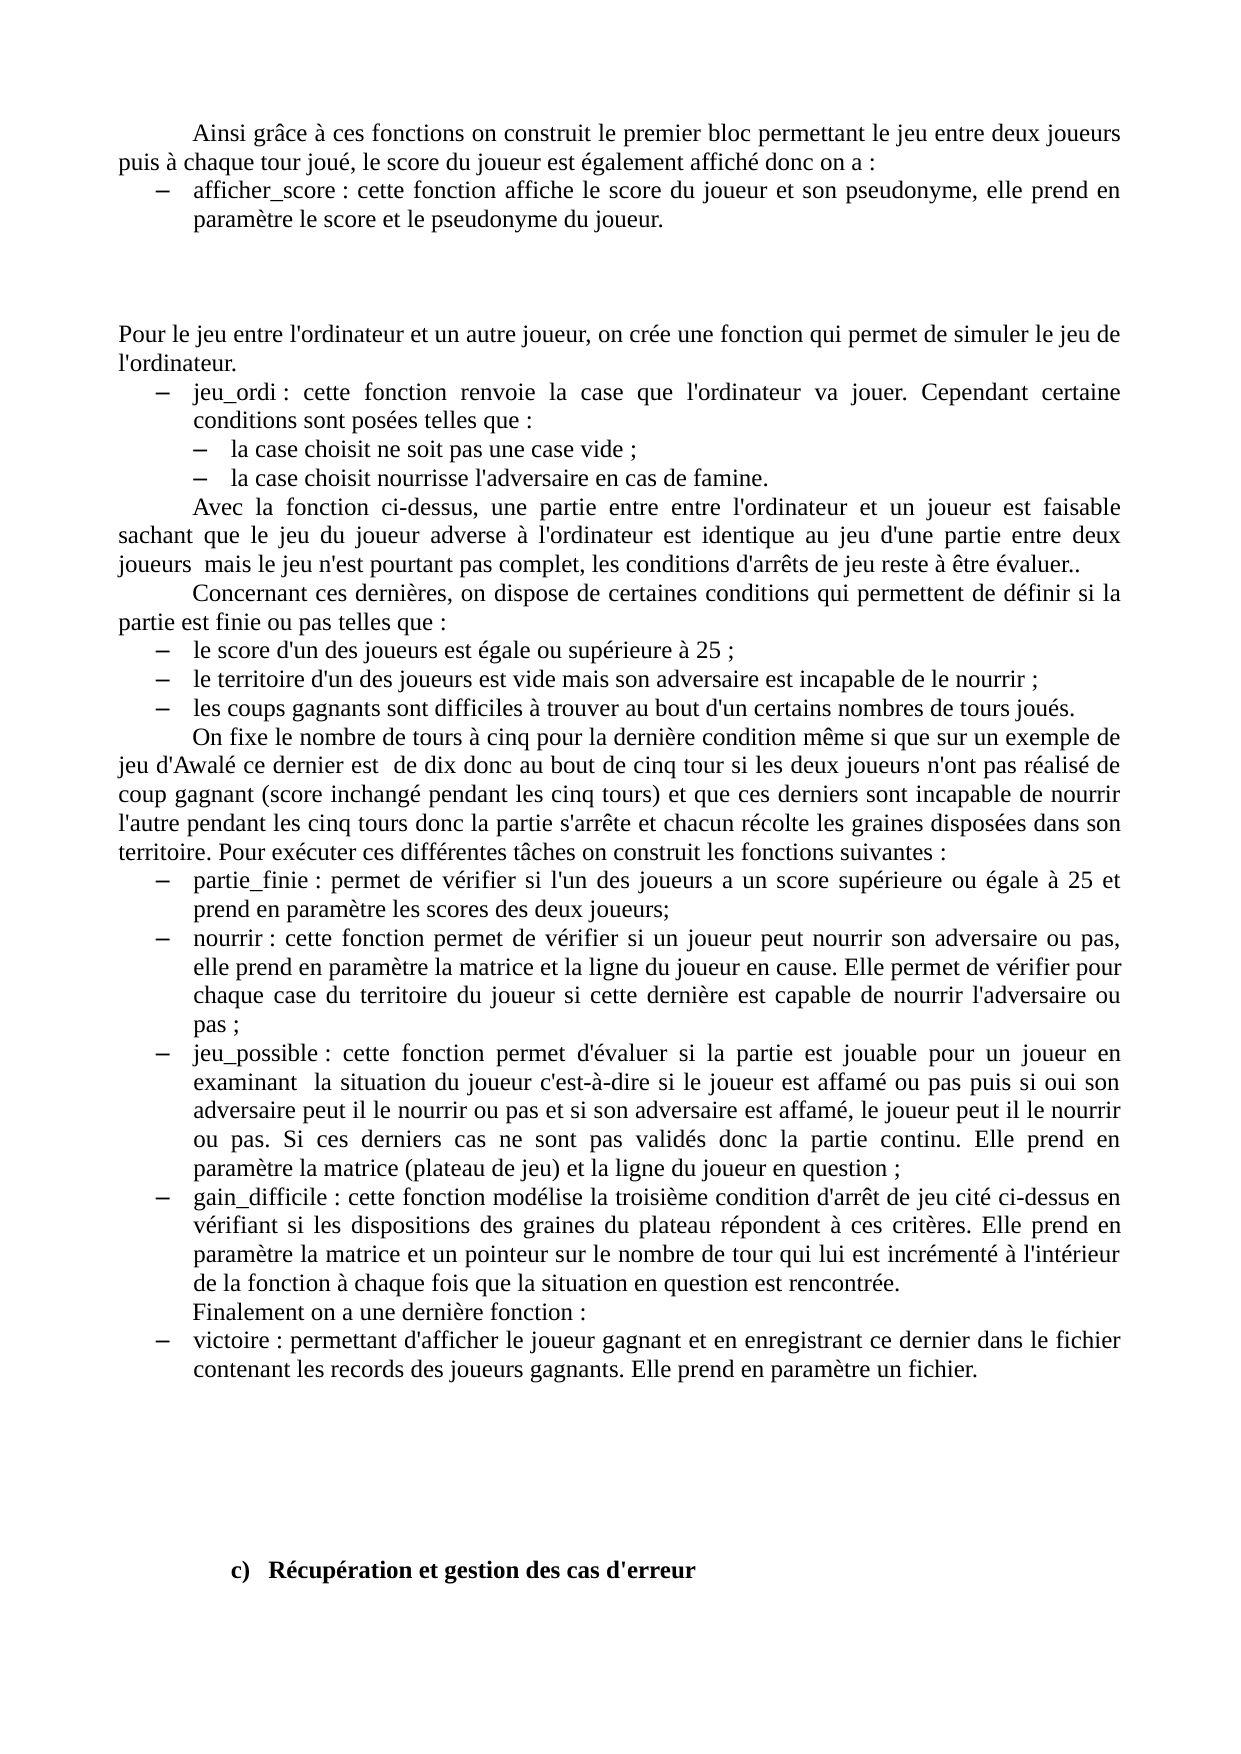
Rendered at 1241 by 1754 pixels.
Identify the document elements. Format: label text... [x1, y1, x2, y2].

list les coups gagnants sont difficiles à trouver au bout d'un certains nombres de tours joués. [156, 693, 1122, 722]
text Concernant ces dernières, on dispose de certaines conditions qui permettent de définir si la partie est finie ou pas telles que : [118, 578, 1122, 636]
list la case choisit nourrisse l'adversaire en cas de famine. [193, 463, 1122, 492]
list la case choisit ne soit pas une case vide ; [193, 434, 1122, 463]
list victoire : permettant d'afficher le joueur gagnant et en enregistrant ce dernier dans le fichier contenant les records des joueurs gagnants. Elle prend en paramètre un fichier. [156, 1326, 1122, 1383]
text On fixe le nombre de tours à cinq pour la dernière condition même si que sur un exemple de jeu d'Awalé ce dernier est de dix donc au bout de cinq tour si les deux joueurs n'ont pas réalisé de coup gagnant (score inchangé pendant les cinq tours) et que ces derniers sont incapable de nourrir l'autre pendant les cinq tours donc la partie s'arrête et chacun récolte les graines disposées dans son territoire. Pour exécuter ces différentes tâches on construit les fonctions suivantes : [118, 722, 1122, 866]
list gain_difficile : cette fonction modélise la troisième condition d'arrêt de jeu cité ci-dessus en vérifiant si les dispositions des graines du plateau répondent à ces critères. Elle prend en paramètre la matrice et un pointeur sur le nombre de tour qui lui est incrémenté à l'intérieur de la fonction à chaque fois que la situation en question est rencontrée. [156, 1182, 1122, 1297]
list le territoire d'un des joueurs est vide mais son adversaire est incapable de le nourrir ; [156, 664, 1122, 693]
list partie_finie : permet de vérifier si l'un des joueurs a un score supérieure ou égale à 25 et prend en paramètre les scores des deux joueurs; [156, 866, 1122, 923]
list jeu_ordi : cette fonction renvoie la case que l'ordinateur va jouer. Cependant certaine conditions sont posées telles que : [156, 377, 1122, 434]
text Pour le jeu entre l'ordinateur et un autre joueur, on crée une fonction qui permet de simuler le jeu de l'ordinateur. [118, 319, 1122, 377]
list le score d'un des joueurs est égale ou supérieure à 25 ; [156, 636, 1122, 664]
list afficher_score : cette fonction affiche le score du joueur et son pseudonyme, elle prend en paramètre le score et le pseudonyme du joueur. [156, 176, 1122, 233]
list nourrir : cette fonction permet de vérifier si un joueur peut nourrir son adversaire ou pas, elle prend en paramètre la matrice et la ligne du joueur en cause. Elle permet de vérifier pour chaque case du territoire du joueur si cette dernière est capable de nourrir l'adversaire ou pas ; [156, 923, 1122, 1038]
text Avec la fonction ci-dessus, une partie entre entre l'ordinateur et un joueur est faisable sachant que le jeu du joueur adverse à l'ordinateur est identique au jeu d'une partie entre deux joueurs mais le jeu n'est pourtant pas complet, les conditions d'arrêts de jeu reste à être évaluer.. [118, 492, 1122, 578]
text Finalement on a une dernière fonction : [118, 1297, 1122, 1326]
list jeu_possible : cette fonction permet d'évaluer si la partie est jouable pour un joueur en examinant la situation du joueur c'est-à-dire si le joueur est affamé ou pas puis si oui son adversaire peut il le nourrir ou pas et si son adversaire est affamé, le joueur peut il le nourrir ou pas. Si ces derniers cas ne sont pas validés donc la partie continu. Elle prend en paramètre la matrice (plateau de jeu) et la ligne du joueur en question ; [156, 1038, 1122, 1182]
text Ainsi grâce à ces fonctions on construit le premier bloc permettant le jeu entre deux joueurs puis à chaque tour joué, le score du joueur est également affiché donc on a : [118, 118, 1122, 176]
list Récupération et gestion des cas d'erreur [231, 1556, 1122, 1584]
